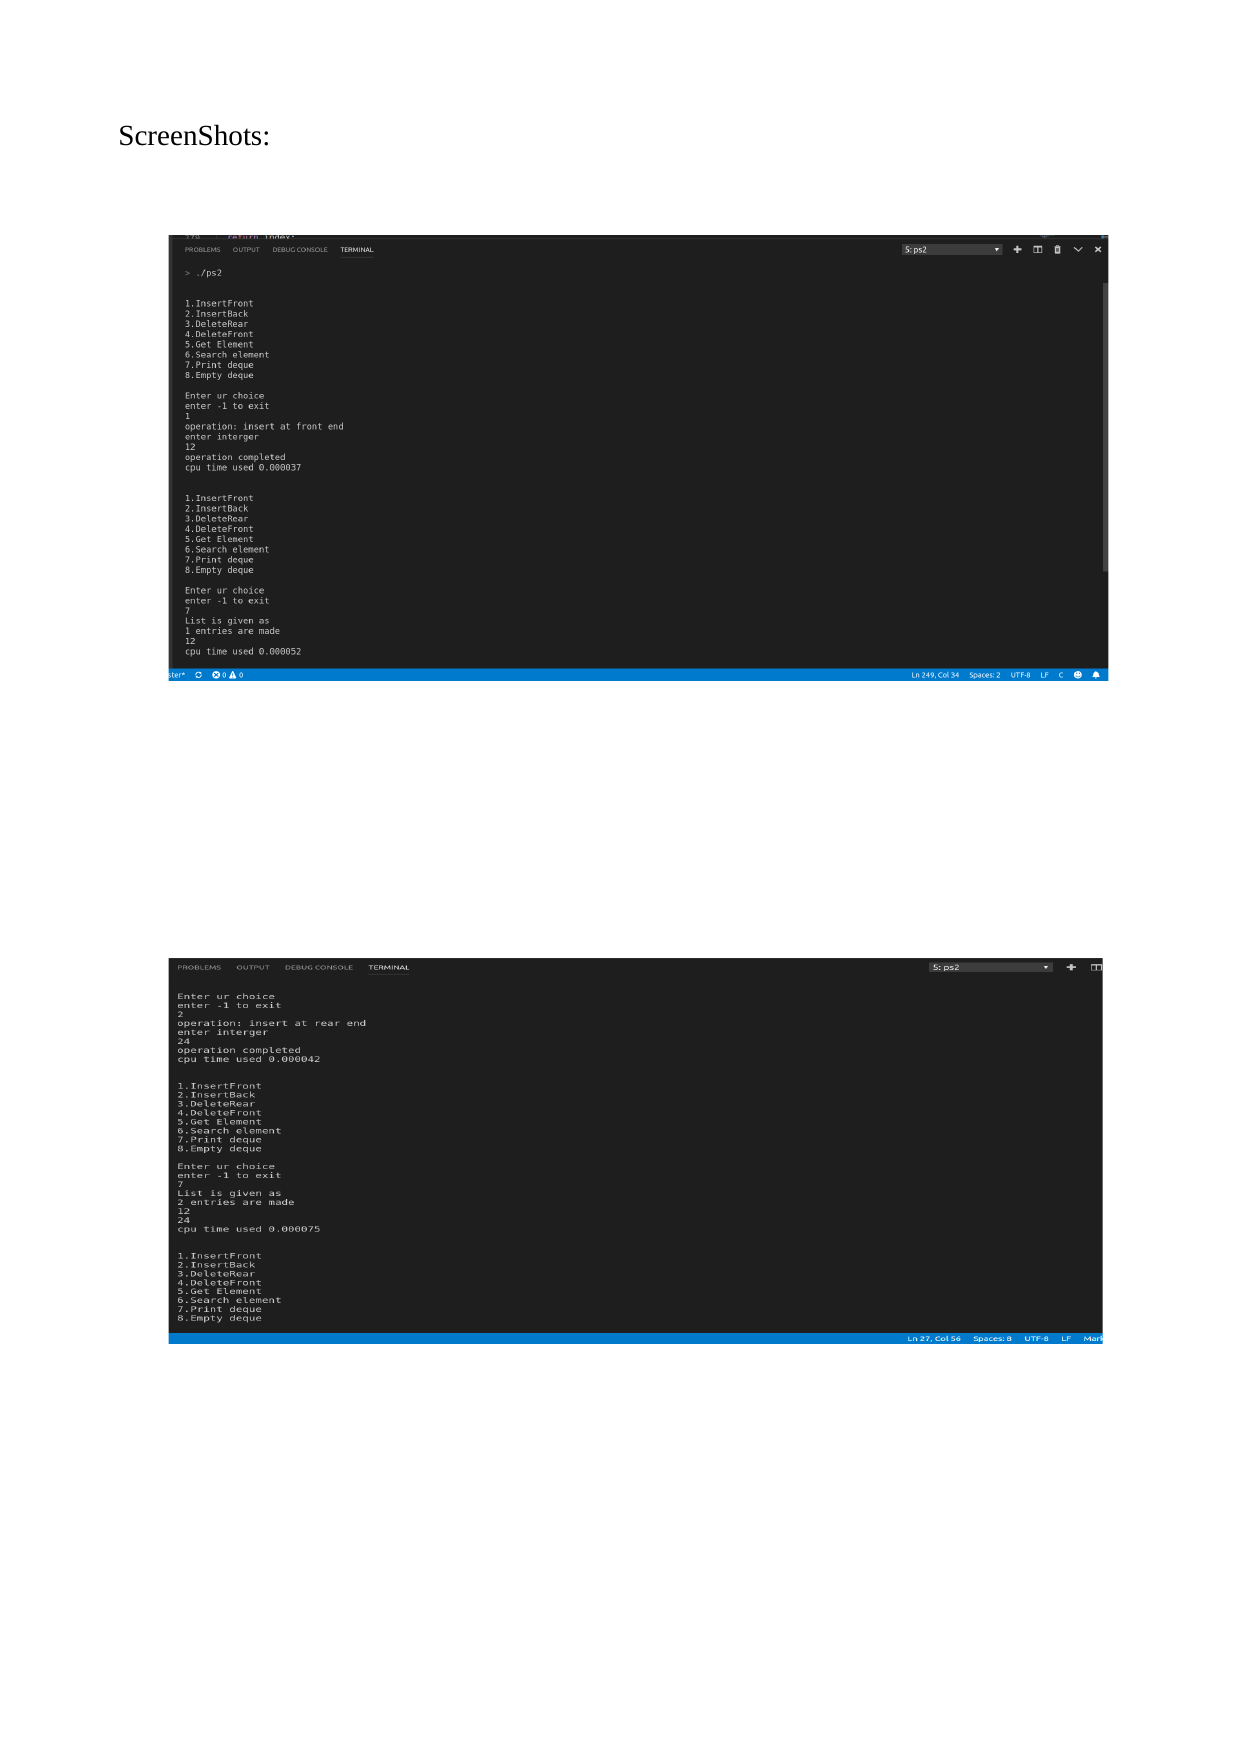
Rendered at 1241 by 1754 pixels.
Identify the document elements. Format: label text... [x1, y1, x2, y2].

picture [168, 958, 1103, 1344]
text ScreenShots: [118, 118, 1122, 152]
picture [168, 235, 1109, 681]
